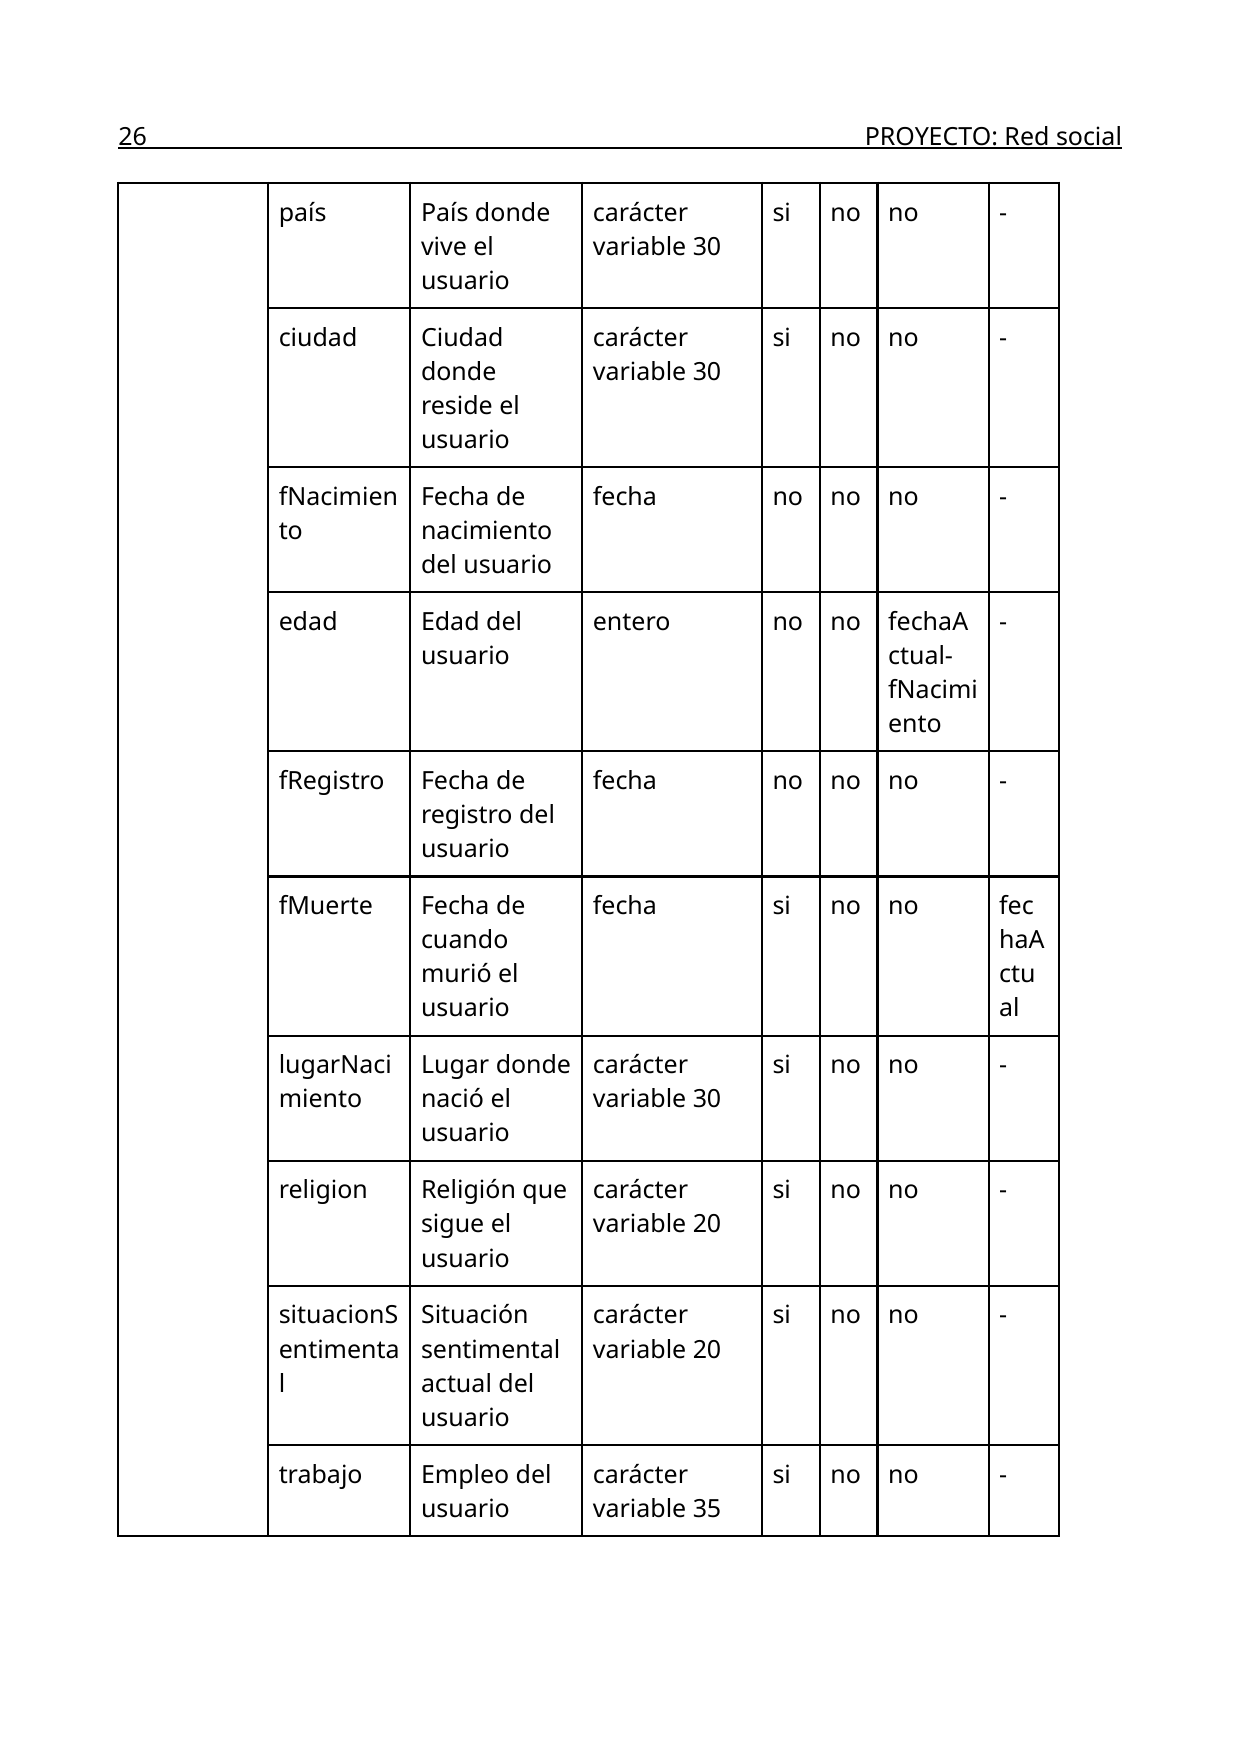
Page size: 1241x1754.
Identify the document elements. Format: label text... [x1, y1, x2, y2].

table_cell fechaActual [990, 878, 1058, 1034]
table_cell fRegistro [269, 752, 409, 875]
table_cell no [821, 1446, 876, 1535]
table_cell Fecha de cuando murió el usuario [411, 878, 581, 1034]
table_cell carácter variable 20 [583, 1162, 761, 1285]
table_cell carácter variable 30 [583, 1037, 761, 1159]
table_cell trabajo [269, 1446, 409, 1535]
table_cell Ciudad donde reside el usuario [411, 309, 581, 466]
table_cell carácter variable 30 [583, 309, 761, 466]
table_cell no [821, 593, 876, 750]
table_cell - [990, 593, 1058, 750]
table_cell - [990, 1162, 1058, 1285]
table_cell fecha [583, 752, 761, 875]
table_cell carácter variable 20 [583, 1287, 761, 1444]
table_cell no [879, 878, 988, 1034]
table_cell fechaActual-fNacimiento [879, 593, 988, 750]
table_cell - [990, 752, 1058, 875]
table_cell fNacimiento [269, 468, 409, 591]
table_cell si [763, 1037, 819, 1159]
table_cell - [990, 184, 1058, 307]
table_cell no [879, 752, 988, 875]
table_cell no [821, 1287, 876, 1444]
table_cell no [821, 309, 876, 466]
table_cell entero [583, 593, 761, 750]
table_cell - [990, 309, 1058, 466]
table_cell carácter variable 35 [583, 1446, 761, 1535]
table_cell - [990, 1287, 1058, 1444]
table_cell país [269, 184, 409, 307]
table_cell no [763, 468, 819, 591]
table_cell no [821, 1162, 876, 1285]
table_cell no [821, 468, 876, 591]
table_cell - [990, 1446, 1058, 1535]
table_cell no [763, 593, 819, 750]
table_cell no [879, 1446, 988, 1535]
table_cell - [990, 1037, 1058, 1159]
table_cell situacionSentimental [269, 1287, 409, 1444]
table_cell fMuerte [269, 878, 409, 1034]
table_cell fecha [583, 468, 761, 591]
table_cell [119, 184, 267, 1535]
table_cell Edad del usuario [411, 593, 581, 750]
table_cell - [990, 468, 1058, 591]
table_cell no [879, 309, 988, 466]
table_cell Fecha de nacimiento del usuario [411, 468, 581, 591]
table_cell no [763, 752, 819, 875]
table_cell si [763, 878, 819, 1034]
table_cell no [821, 184, 876, 307]
table_cell Fecha de registro del usuario [411, 752, 581, 875]
table_cell si [763, 1287, 819, 1444]
table_cell si [763, 309, 819, 466]
table_cell Situación sentimental actual del usuario [411, 1287, 581, 1444]
table_cell Religión que sigue el usuario [411, 1162, 581, 1285]
table_cell lugarNacimiento [269, 1037, 409, 1159]
table_cell no [879, 1287, 988, 1444]
table_cell no [821, 878, 876, 1034]
table_cell no [879, 184, 988, 307]
table_cell no [879, 468, 988, 591]
table_cell si [763, 1446, 819, 1535]
table_cell edad [269, 593, 409, 750]
table_cell no [821, 752, 876, 875]
table_cell si [763, 184, 819, 307]
table_cell carácter variable 30 [583, 184, 761, 307]
table_cell ciudad [269, 309, 409, 466]
table_cell Lugar donde nació el usuario [411, 1037, 581, 1159]
table_cell no [821, 1037, 876, 1159]
table_cell no [879, 1037, 988, 1159]
table_cell fecha [583, 878, 761, 1034]
table_cell religion [269, 1162, 409, 1285]
table_cell País donde vive el usuario [411, 184, 581, 307]
table_cell Empleo del usuario [411, 1446, 581, 1535]
table_cell si [763, 1162, 819, 1285]
table_cell no [879, 1162, 988, 1285]
